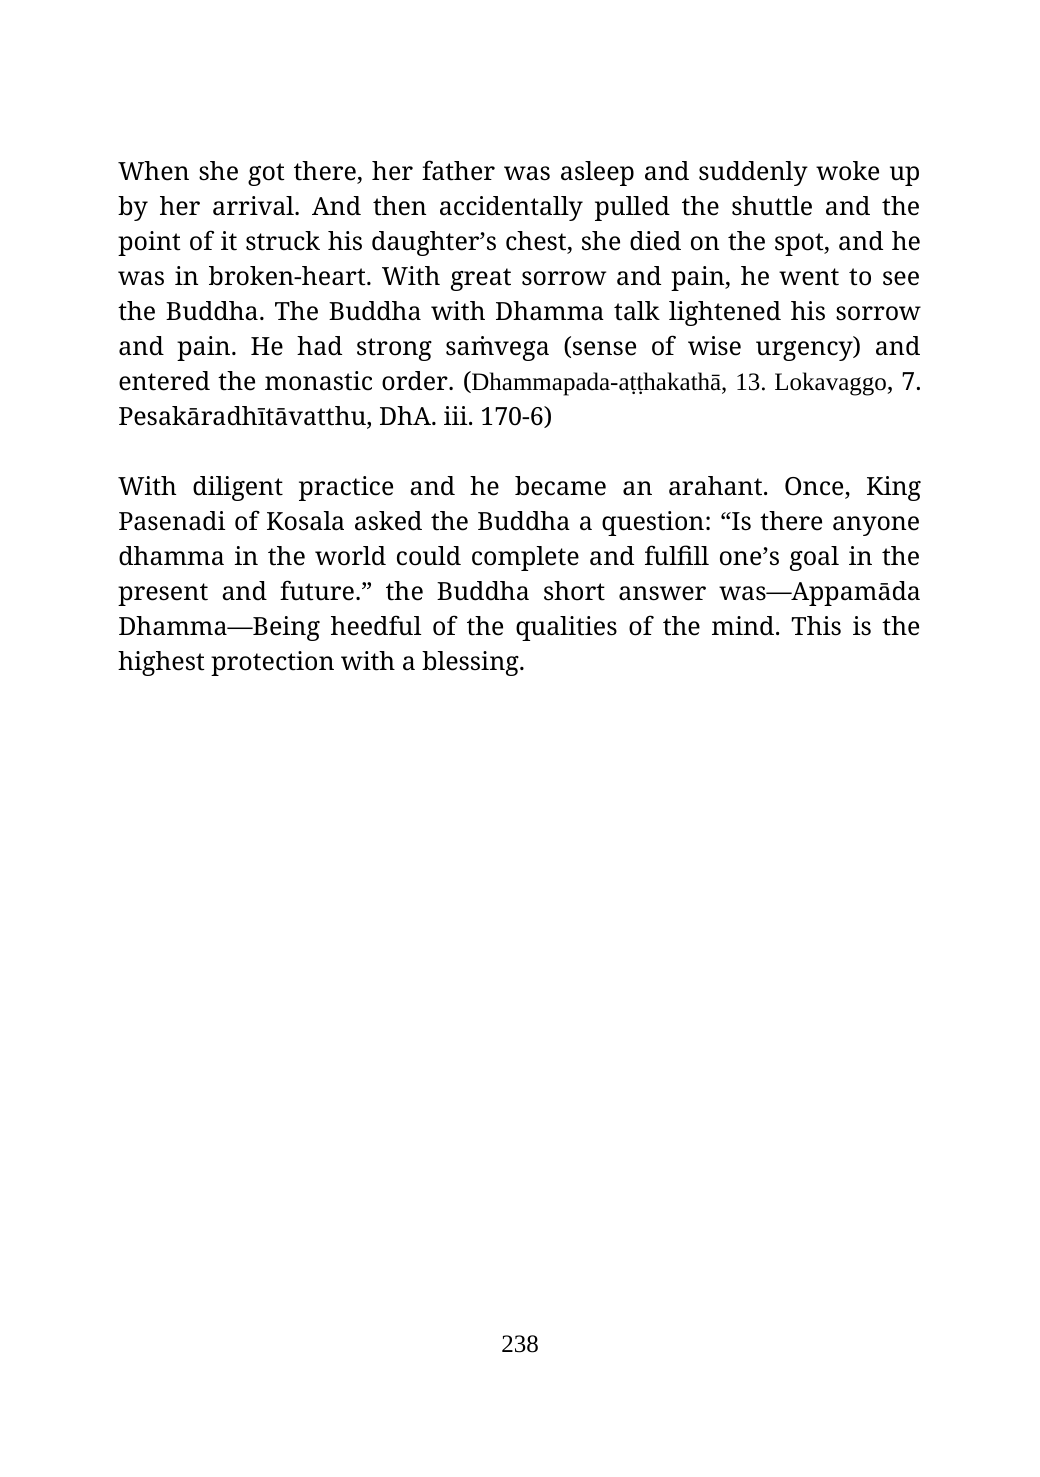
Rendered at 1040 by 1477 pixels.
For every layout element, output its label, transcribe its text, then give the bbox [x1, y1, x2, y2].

text When she got there, her father was asleep and suddenly woke up by her arrival. And then accidentally pulled the shuttle and the point of it struck his daughter’s chest, she died on the spot, and he was in broken-heart. With great sorrow and pain, he went to see the Buddha. The Buddha with Dhamma talk lightened his sorrow and pain. He had strong saṁvega (sense of wise urgency) and entered the monastic order. (Dhammapada-aṭṭhakathā, 13. Lokavaggo, 7. Pesakāradhītāvatthu, DhA. iii. 170-6) With diligent practice and he became an arahant. Once, King Pasenadi of Kosala asked the Buddha a question: “Is there anyone dhamma in the world could complete and fulfill one’s goal in the present and future.” the Buddha short answer was—Appamāda Dhamma—Being heedful of the qualities of the mind. This is the highest protection with a blessing. [118, 118, 922, 678]
